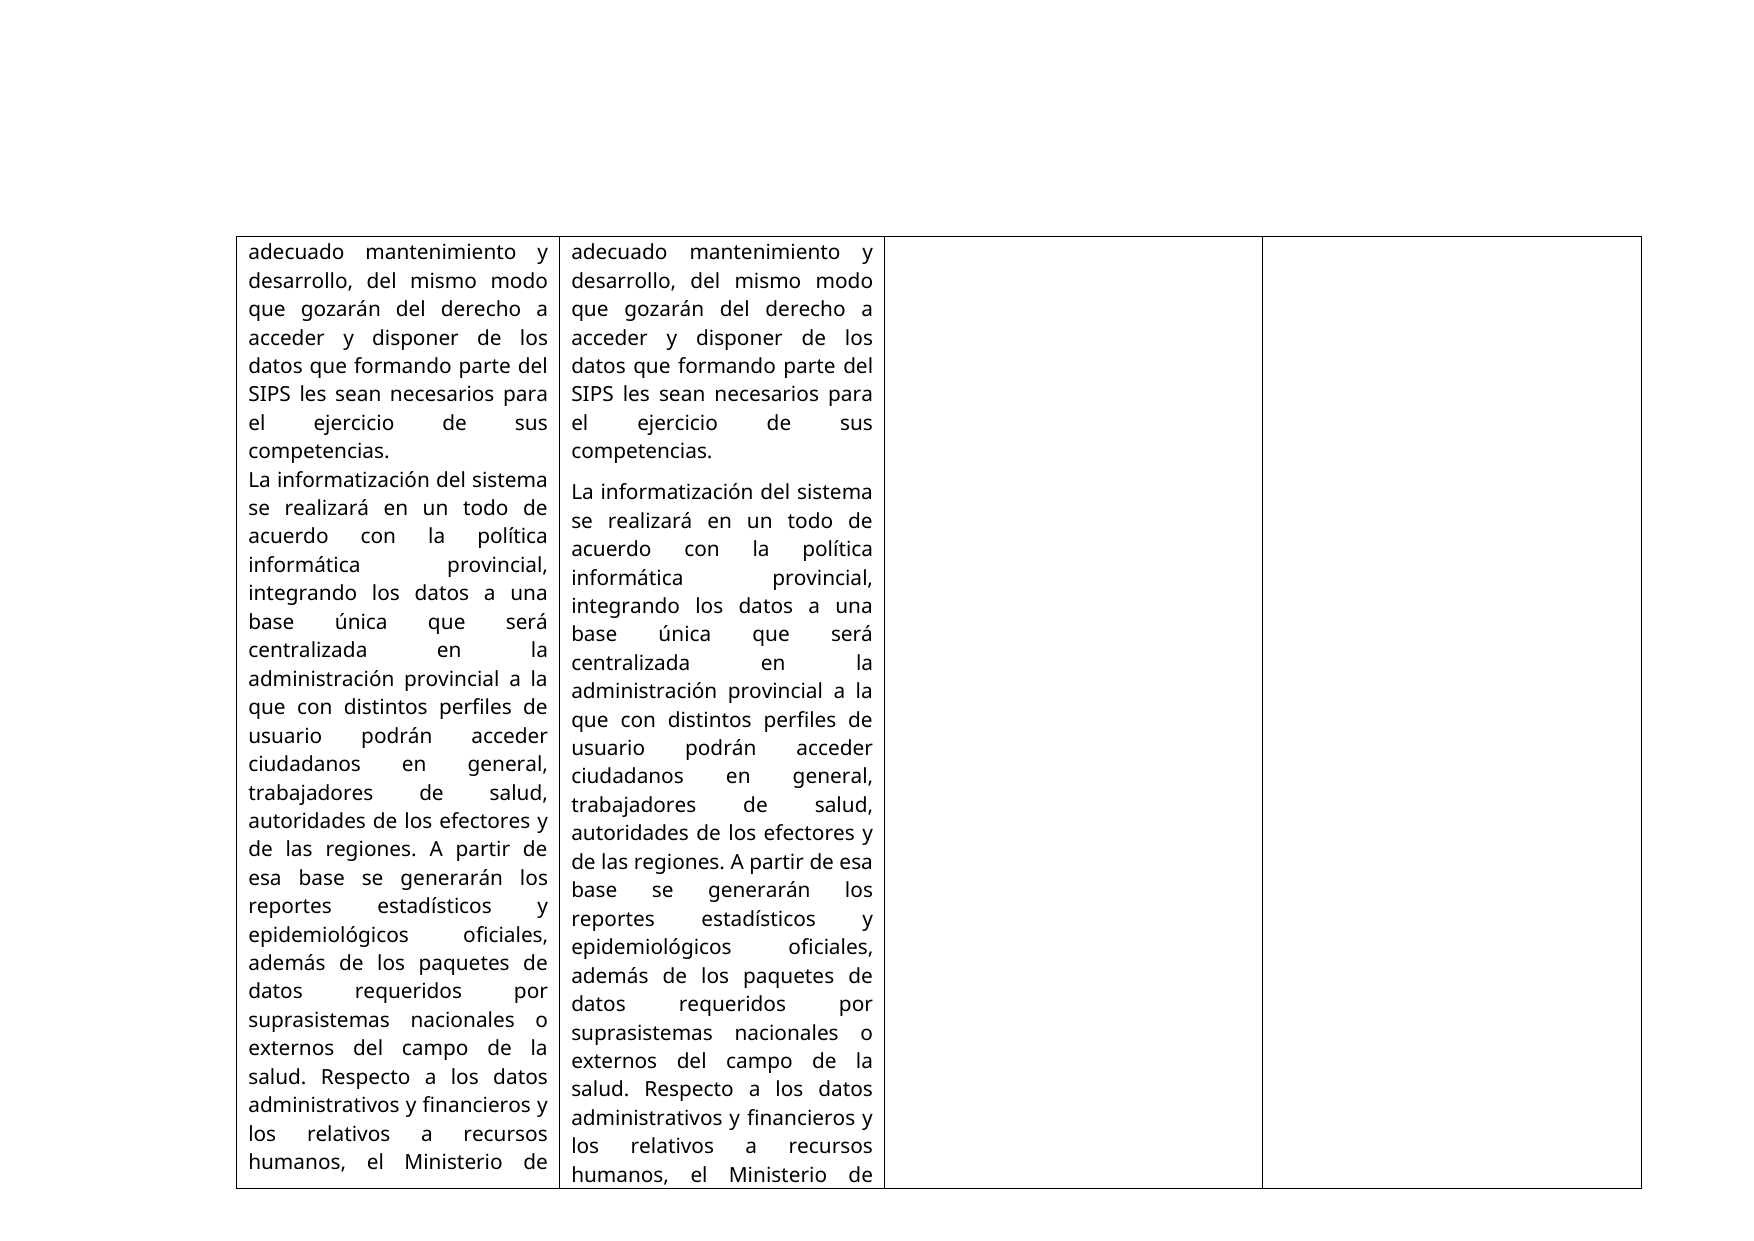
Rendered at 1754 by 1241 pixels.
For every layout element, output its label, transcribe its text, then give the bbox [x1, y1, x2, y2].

table_cell [1263, 237, 1641, 1188]
table_cell adecuado mantenimiento y desarrollo, del mismo modo que gozarán del derecho a acceder y disponer de los datos que formando parte del SIPS les sean necesarios para el ejercicio de sus competencias. La informatización del sistema se realizará en un todo de acuerdo con la política informática provincial, integrando los datos a una base única que será centralizada en la administración provincial a la que con distintos perfiles de usuario podrán acceder ciudadanos en general, trabajadores de salud, autoridades de los efectores y de las regiones. A partir de esa base se generarán los reportes estadísticos y epidemiológicos oﬁciales, además de los paquetes de datos requeridos por suprasistemas nacionales o externos del campo de la salud. Respecto a los datos administrativos y financieros y los relativos a recursos humanos, el Ministerio de [237, 237, 559, 1188]
table_cell adecuado mantenimiento y desarrollo, del mismo modo que gozarán del derecho a acceder y disponer de los datos que formando parte del SIPS les sean necesarios para el ejercicio de sus competencias. La informatización del sistema se realizará en un todo de acuerdo con la política informática provincial, integrando los datos a una base única que será centralizada en la administración provincial a la que con distintos perfiles de usuario podrán acceder ciudadanos en general, trabajadores de salud, autoridades de los efectores y de las regiones. A partir de esa base se generarán los reportes estadísticos y epidemiológicos oﬁciales, además de los paquetes de datos requeridos por suprasistemas nacionales o externos del campo de la salud. Respecto a los datos administrativos y financieros y los relativos a recursos humanos, el Ministerio de [560, 237, 884, 1188]
table_cell [885, 237, 1262, 1188]
